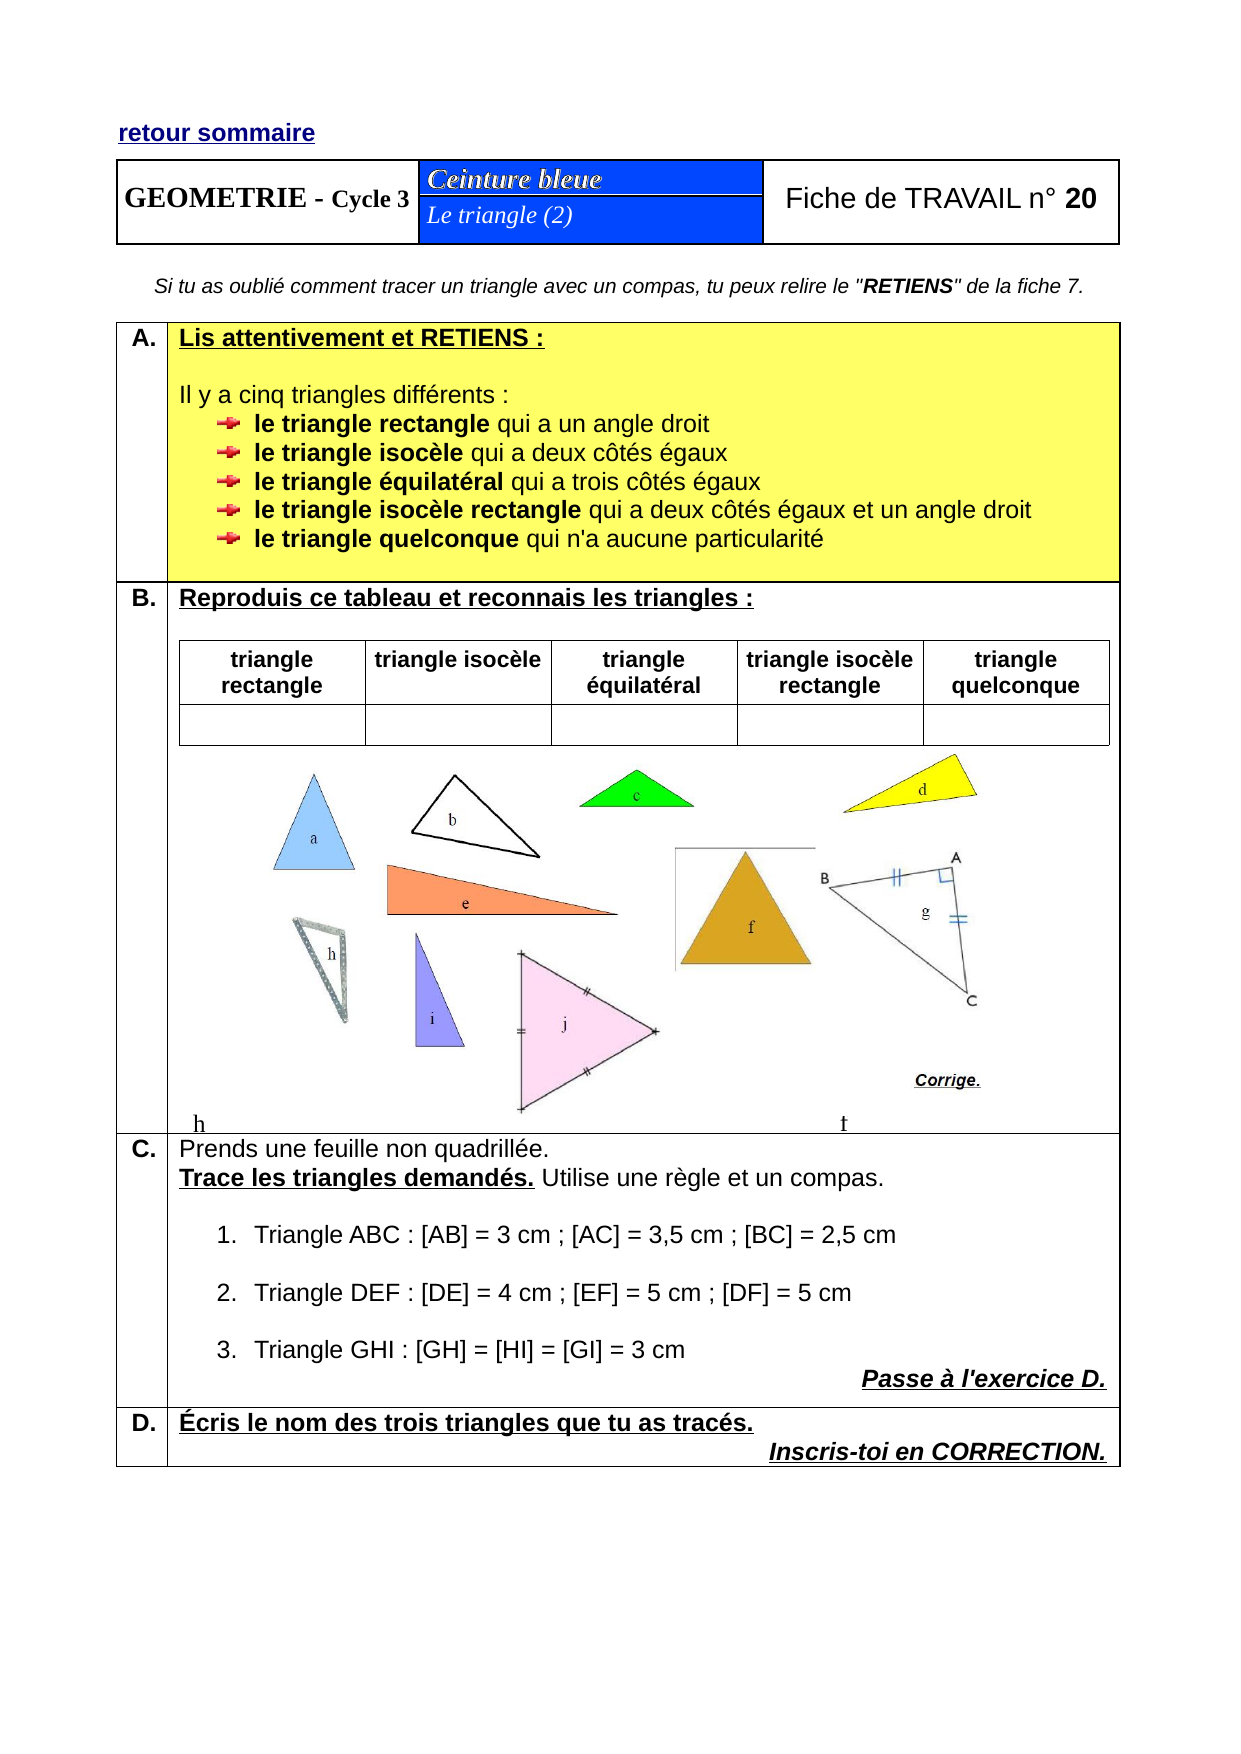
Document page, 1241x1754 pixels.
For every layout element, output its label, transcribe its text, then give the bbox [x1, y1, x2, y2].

table_header Lis attentivement et RETIENS : Il y a cinq triangles différents : le triangle rectangle qui a un angle droit le triangle isocèle qui a deux côtés égaux le triangle équilatéral qui a trois côtés égaux le triangle isocèle rectangle qui a deux côtés égaux et un angle droit le triangle quelconque qui n'a aucune particularité [168, 323, 1119, 581]
picture [217, 446, 240, 458]
table_header triangle quelconque [924, 641, 1109, 704]
table_cell D. [117, 1408, 167, 1466]
table_header A. [117, 323, 167, 581]
table_cell B. [117, 583, 167, 1133]
table_header triangle rectangle [180, 641, 365, 704]
table_header GEOMETRIE - Cycle 3 [118, 161, 418, 243]
table_cell [180, 705, 365, 744]
picture [268, 754, 988, 1116]
table_header triangle isocèle [366, 641, 551, 704]
table_header triangle équilatéral [552, 641, 737, 704]
table_cell [924, 705, 1109, 744]
table_cell Le triangle (2) [420, 197, 762, 243]
picture [217, 475, 240, 487]
text Si tu as oublié comment tracer un triangle avec un compas, tu peux relire le "RETIENS" de la fiche 7. [118, 274, 1122, 298]
text retour sommaire [118, 118, 1122, 147]
table_cell Prends une feuille non quadrillée. Trace les triangles demandés. Utilise une règle et un compas. Triangle ABC : [AB] = 3 cm ; [AC] = 3,5 cm ; [BC] = 2,5 cm Triangle DEF : [DE] = 4 cm ; [EF] = 5 cm ; [DF] = 5 cm Triangle GHI : [GH] = [HI] = [GI] = 3 cm Passe à l'exercice D. [168, 1134, 1119, 1407]
table_cell [738, 705, 923, 744]
table_cell C. [117, 1134, 167, 1407]
picture [217, 504, 240, 516]
table_cell Reproduis ce tableau et reconnais les triangles : [168, 583, 1119, 1133]
table_cell [366, 705, 551, 744]
table_header triangle isocèle rectangle [738, 641, 923, 704]
table_header Ceinture bleue [420, 161, 762, 194]
table_cell Écris le nom des trois triangles que tu as tracés. Inscris-toi en CORRECTION. [168, 1408, 1119, 1466]
picture [217, 532, 240, 544]
table_cell [552, 705, 737, 744]
table_header Fiche de TRAVAIL n° 20 [764, 161, 1118, 243]
picture [217, 417, 240, 429]
